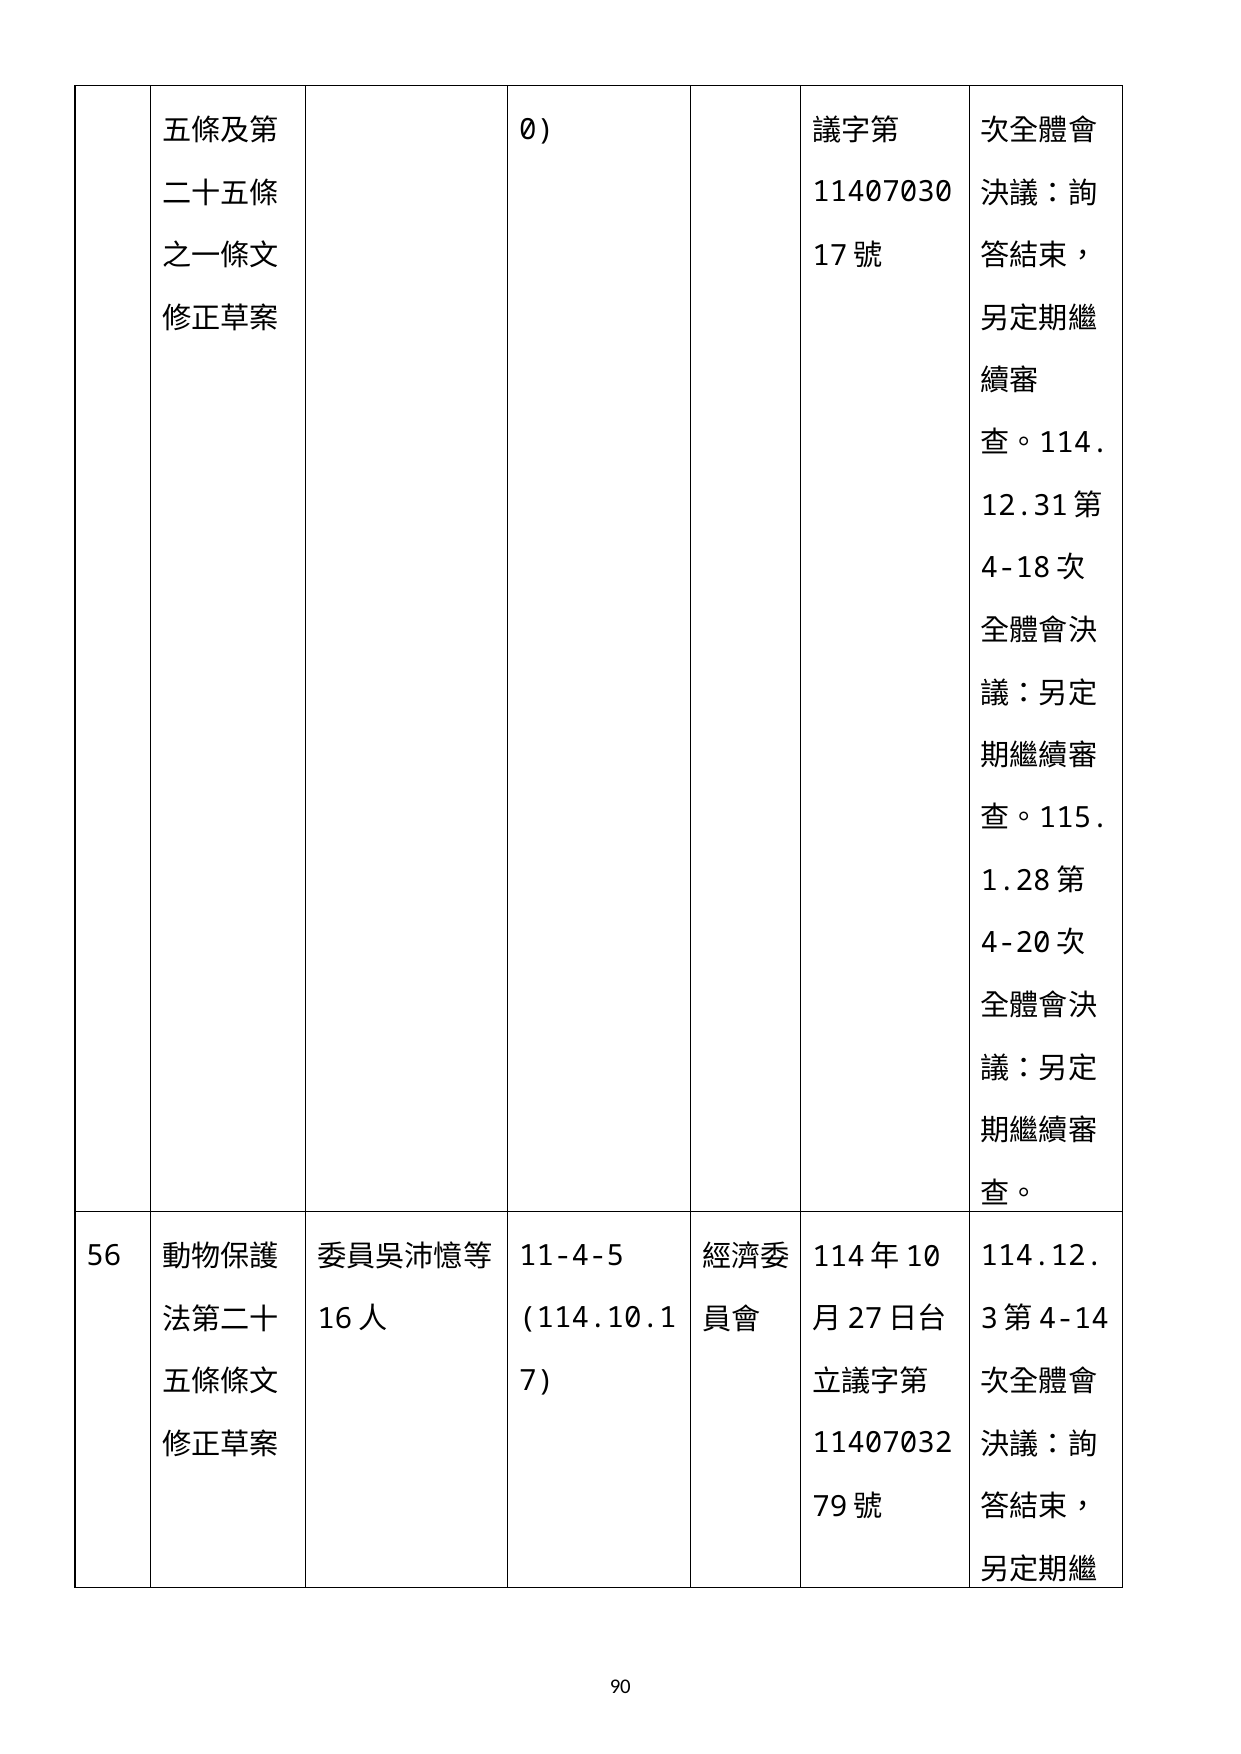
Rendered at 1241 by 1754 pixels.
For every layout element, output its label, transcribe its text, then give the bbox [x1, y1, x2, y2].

table_cell 委員吳沛憶等16人 [306, 1212, 507, 1587]
table_cell 114年10月27日台立議字第1140703279號 [801, 1212, 969, 1587]
table_cell 114.12.3第4-14次全體會決議：詢答結束，另定期繼 [970, 1212, 1122, 1587]
table_cell 次全體會決議：詢答結束，另定期繼續審查。114.12.31第4-18次全體會決議：另定期繼續審查。115.1.28第4-20次全體會決議：另定期繼續審查。 [970, 86, 1122, 1211]
table_cell 動物保護法第二十五條條文修正草案 [151, 1212, 305, 1587]
table_cell [306, 86, 507, 1211]
table_cell 議字第1140703017號 [801, 86, 969, 1211]
table_cell [691, 86, 800, 1211]
table_cell 0) [508, 86, 690, 1211]
table_cell 五條及第二十五條之一條文修正草案 [151, 86, 305, 1211]
table_cell 經濟委員會 [691, 1212, 800, 1587]
table_cell 11-4-5 (114.10.17) [508, 1212, 690, 1587]
table_cell [76, 86, 150, 1211]
table_cell 56 [76, 1212, 150, 1587]
